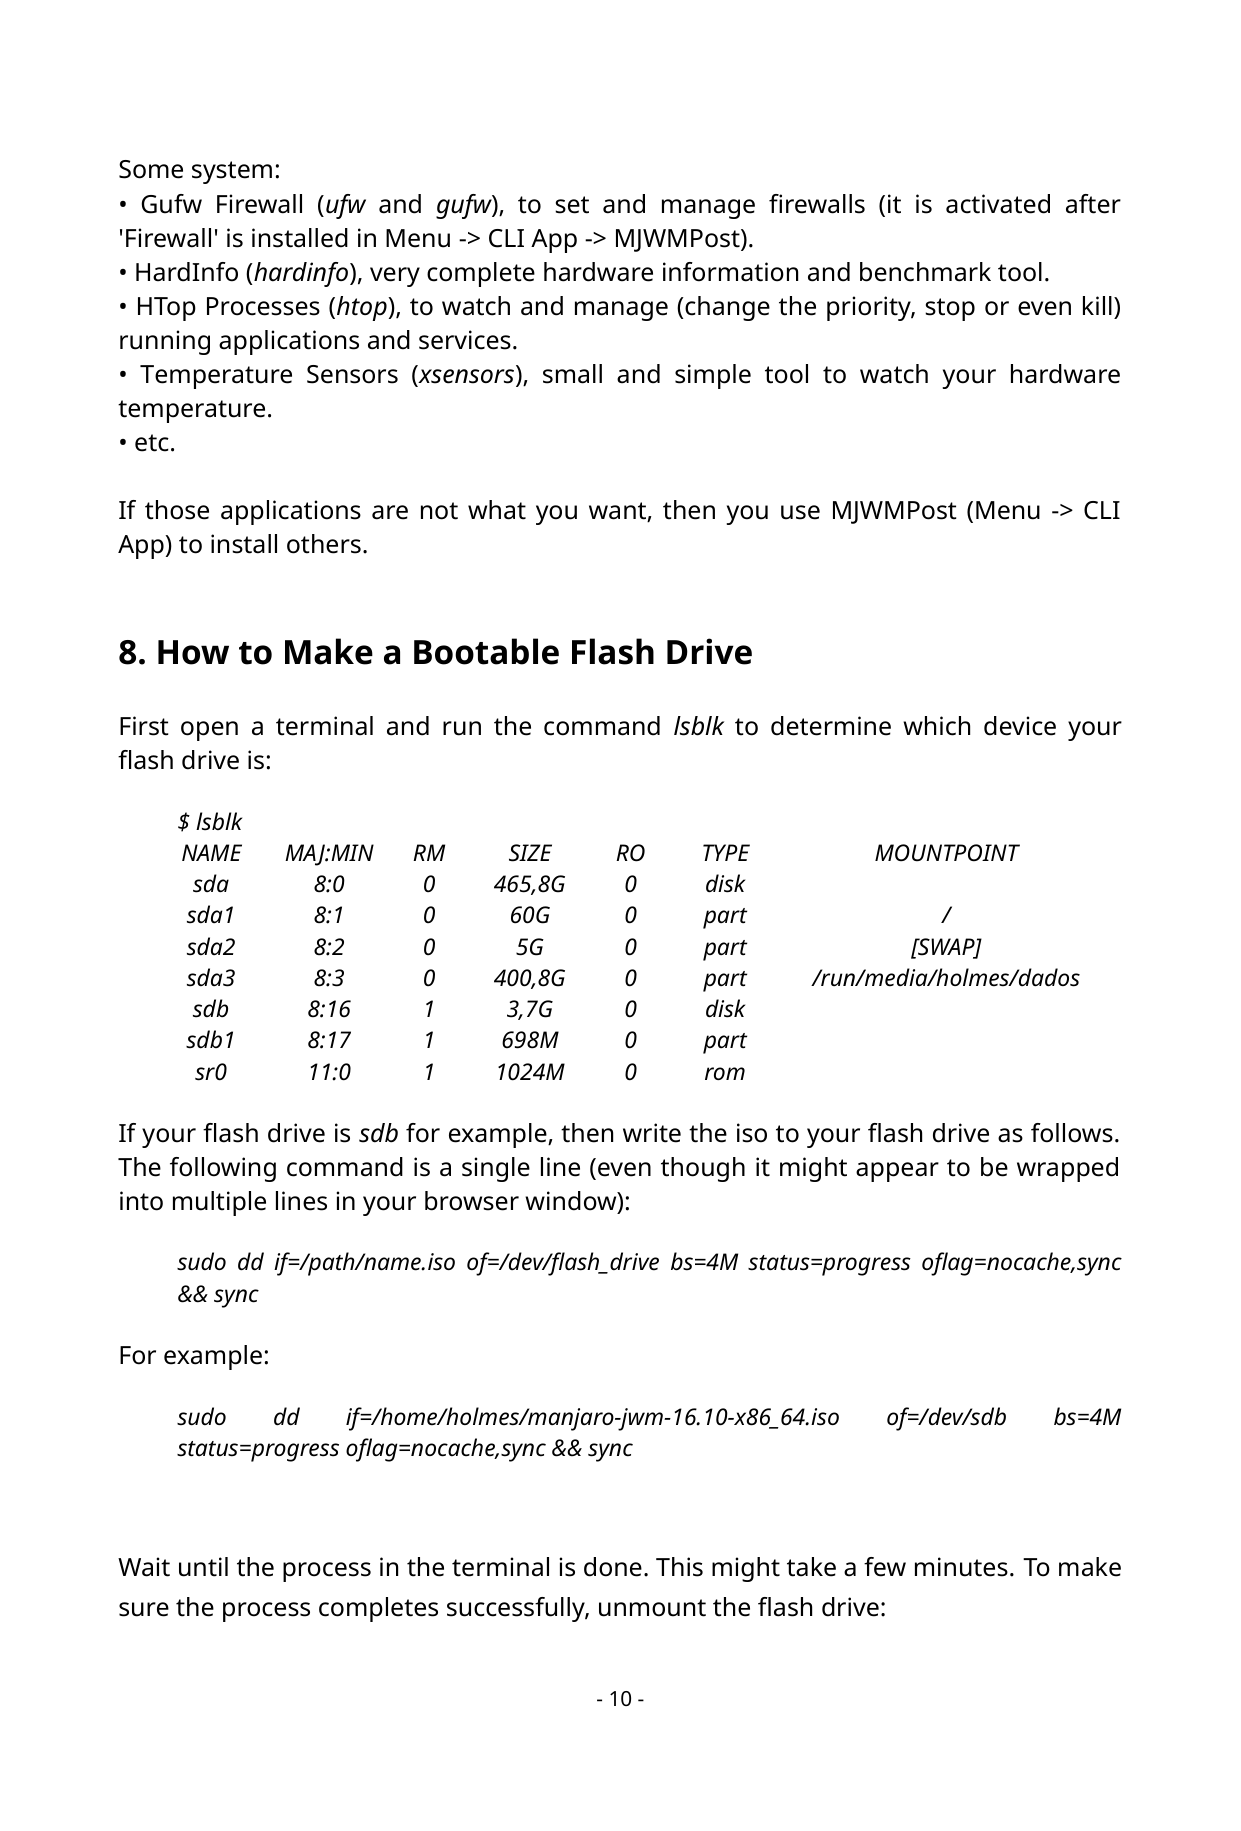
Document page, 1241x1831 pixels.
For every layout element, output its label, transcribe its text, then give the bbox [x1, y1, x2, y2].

table_cell [SWAP] [784, 930, 1108, 962]
text Some system: [118, 152, 1122, 186]
table_cell part [666, 930, 784, 962]
table_cell 8:1 [264, 899, 394, 930]
table_cell 0 [595, 1055, 666, 1087]
table_cell part [666, 899, 784, 930]
text • HTop Processes (htop), to watch and manage (change the priority, stop or even kill) running applications and services. [118, 288, 1122, 357]
table_cell 0 [595, 899, 666, 930]
table_header RM [394, 837, 464, 868]
table_cell [784, 1024, 1108, 1055]
table_cell 0 [394, 899, 464, 930]
text Wait until the process in the terminal is done. This might take a few minutes. To make sure the process completes successfully, unmount the flash drive: [118, 1549, 1122, 1624]
table_cell 8:17 [264, 1024, 394, 1055]
table_cell 400,8G [464, 962, 595, 993]
table_cell 8:0 [264, 868, 394, 899]
table_cell 8:16 [264, 993, 394, 1024]
table_cell part [666, 1024, 784, 1055]
table_cell sda [158, 868, 264, 899]
table_cell sdb1 [158, 1024, 264, 1055]
table_header RO [595, 837, 666, 868]
table_cell 0 [595, 1024, 666, 1055]
table_cell sda1 [158, 899, 264, 930]
table_header MOUNTPOINT [784, 837, 1108, 868]
table_cell 60G [464, 899, 595, 930]
table_cell 0 [394, 868, 464, 899]
table_cell disk [666, 993, 784, 1024]
table_cell [784, 868, 1108, 899]
table_cell 8:3 [264, 962, 394, 993]
table_cell 0 [595, 962, 666, 993]
text First open a terminal and run the command lsblk to determine which device your flash drive is: [118, 708, 1122, 777]
table_cell / [784, 899, 1108, 930]
text If your flash drive is sdb for example, then write the iso to your flash drive as follows. The following command is a single line (even though it might appear to be wrapped into multiple lines in your browser window): [118, 1115, 1122, 1218]
table_cell rom [666, 1055, 784, 1087]
text • etc. [118, 425, 1122, 459]
table_header NAME [158, 837, 264, 868]
table_cell sdb [158, 993, 264, 1024]
table_cell sr0 [158, 1055, 264, 1087]
table_cell sda2 [158, 930, 264, 962]
subtitle 8. How to Make a Bootable Flash Drive [118, 629, 1122, 674]
table_cell 5G [464, 930, 595, 962]
table_cell 11:0 [264, 1055, 394, 1087]
table_cell 0 [394, 930, 464, 962]
text $ lsblk [177, 805, 1122, 837]
table_cell disk [666, 868, 784, 899]
table_cell 1 [394, 1024, 464, 1055]
table_header SIZE [464, 837, 595, 868]
table_cell 3,7G [464, 993, 595, 1024]
text • Gufw Firewall (ufw and gufw), to set and manage firewalls (it is activated after 'Firewall' is installed in Menu -> CLI App -> MJWMPost). [118, 186, 1122, 254]
text • Temperature Sensors (xsensors), small and simple tool to watch your hardware temperature. [118, 357, 1122, 425]
table_cell 8:2 [264, 930, 394, 962]
table_cell 1 [394, 993, 464, 1024]
text If those applications are not what you want, then you use MJWMPost (Menu -> CLI App) to install others. [118, 493, 1122, 561]
text sudo dd if=/home/holmes/manjaro-jwm-16.10-x86_64.iso of=/dev/sdb bs=4M status=progress oflag=nocache,sync && sync [177, 1400, 1122, 1463]
text • HardInfo (hardinfo), very complete hardware information and benchmark tool. [118, 254, 1122, 288]
table_cell [784, 1055, 1108, 1087]
table_cell 698M [464, 1024, 595, 1055]
table_cell sda3 [158, 962, 264, 993]
table_cell 0 [595, 993, 666, 1024]
table_cell 1 [394, 1055, 464, 1087]
table_cell 465,8G [464, 868, 595, 899]
table_cell 0 [595, 868, 666, 899]
table_cell part [666, 962, 784, 993]
table_cell 0 [394, 962, 464, 993]
text For example: [118, 1338, 1122, 1372]
table_header TYPE [666, 837, 784, 868]
text sudo dd if=/path/name.iso of=/dev/flash_drive bs=4M status=progress oflag=nocache,sync && sync [177, 1246, 1122, 1309]
table_cell [784, 993, 1108, 1024]
table_cell /run/media/holmes/dados [784, 962, 1108, 993]
table_cell 0 [595, 930, 666, 962]
table_cell 1024M [464, 1055, 595, 1087]
table_header MAJ:MIN [264, 837, 394, 868]
